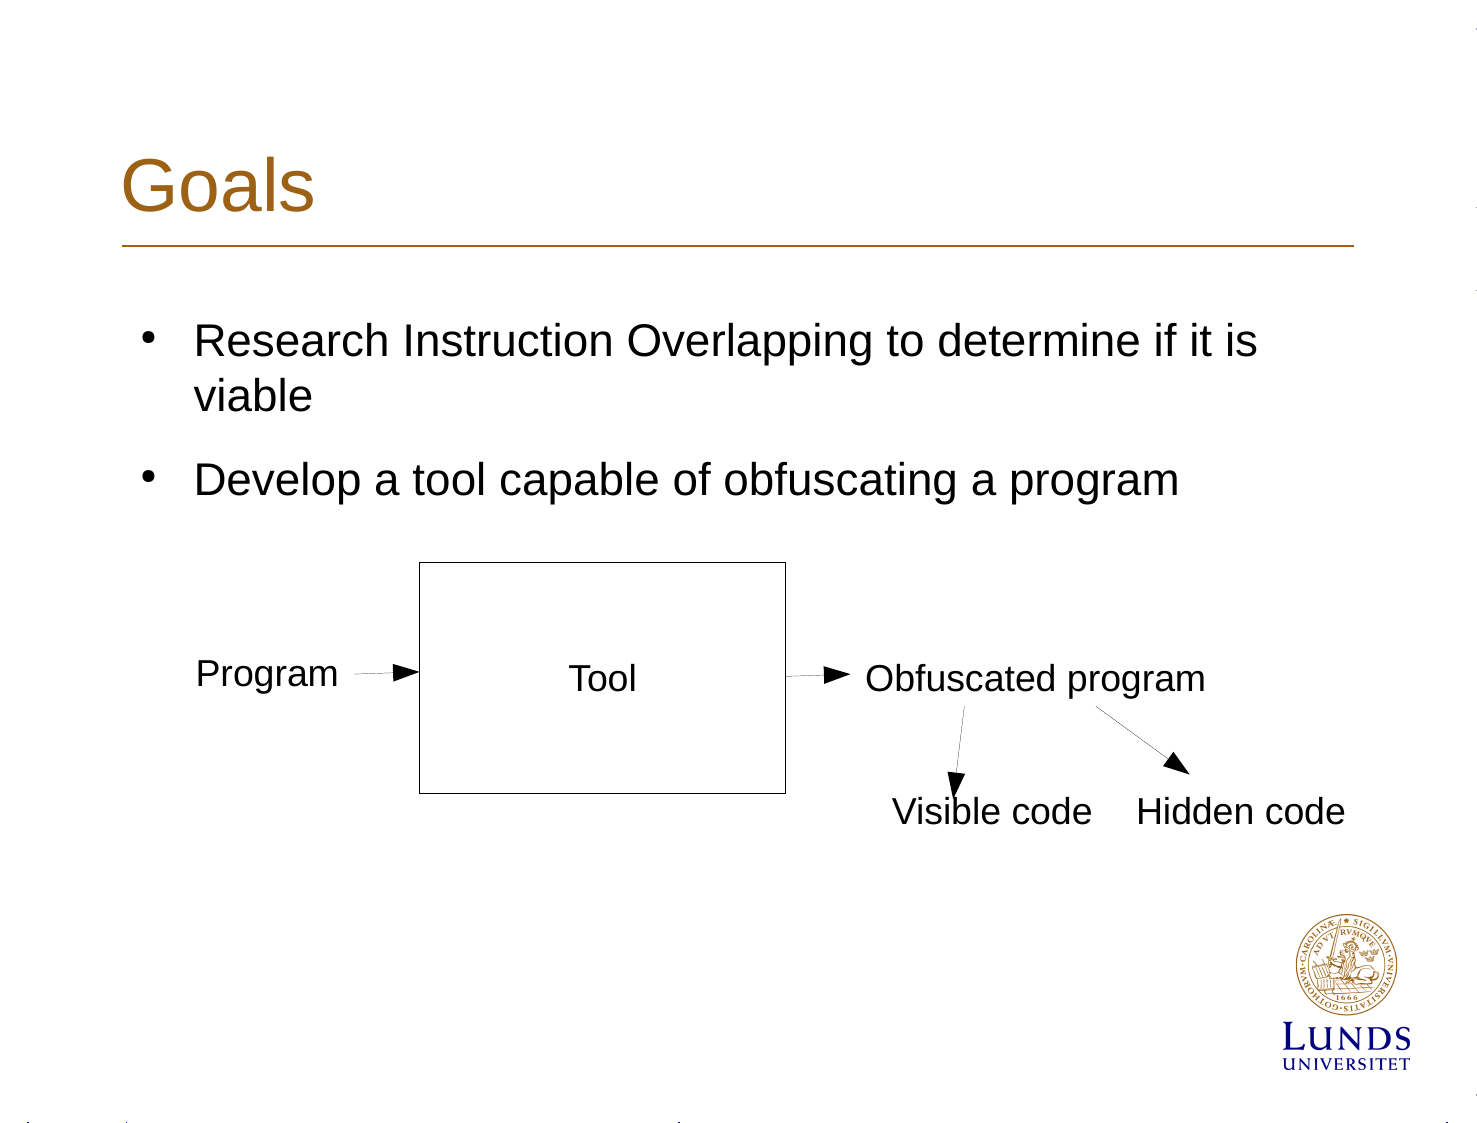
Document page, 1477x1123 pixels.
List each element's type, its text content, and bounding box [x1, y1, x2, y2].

picture [1283, 914, 1410, 1070]
title Goals [105, 46, 1354, 234]
text_box Obfuscated program [850, 649, 1222, 707]
list Research Instruction Overlapping to determine if it is viable Develop a tool capable of obfuscating a program [107, 303, 1353, 888]
text_box Hidden code [1121, 783, 1361, 841]
text_box Program [180, 645, 354, 702]
text_box Tool [419, 562, 786, 794]
text_box Visible code [877, 783, 1108, 841]
